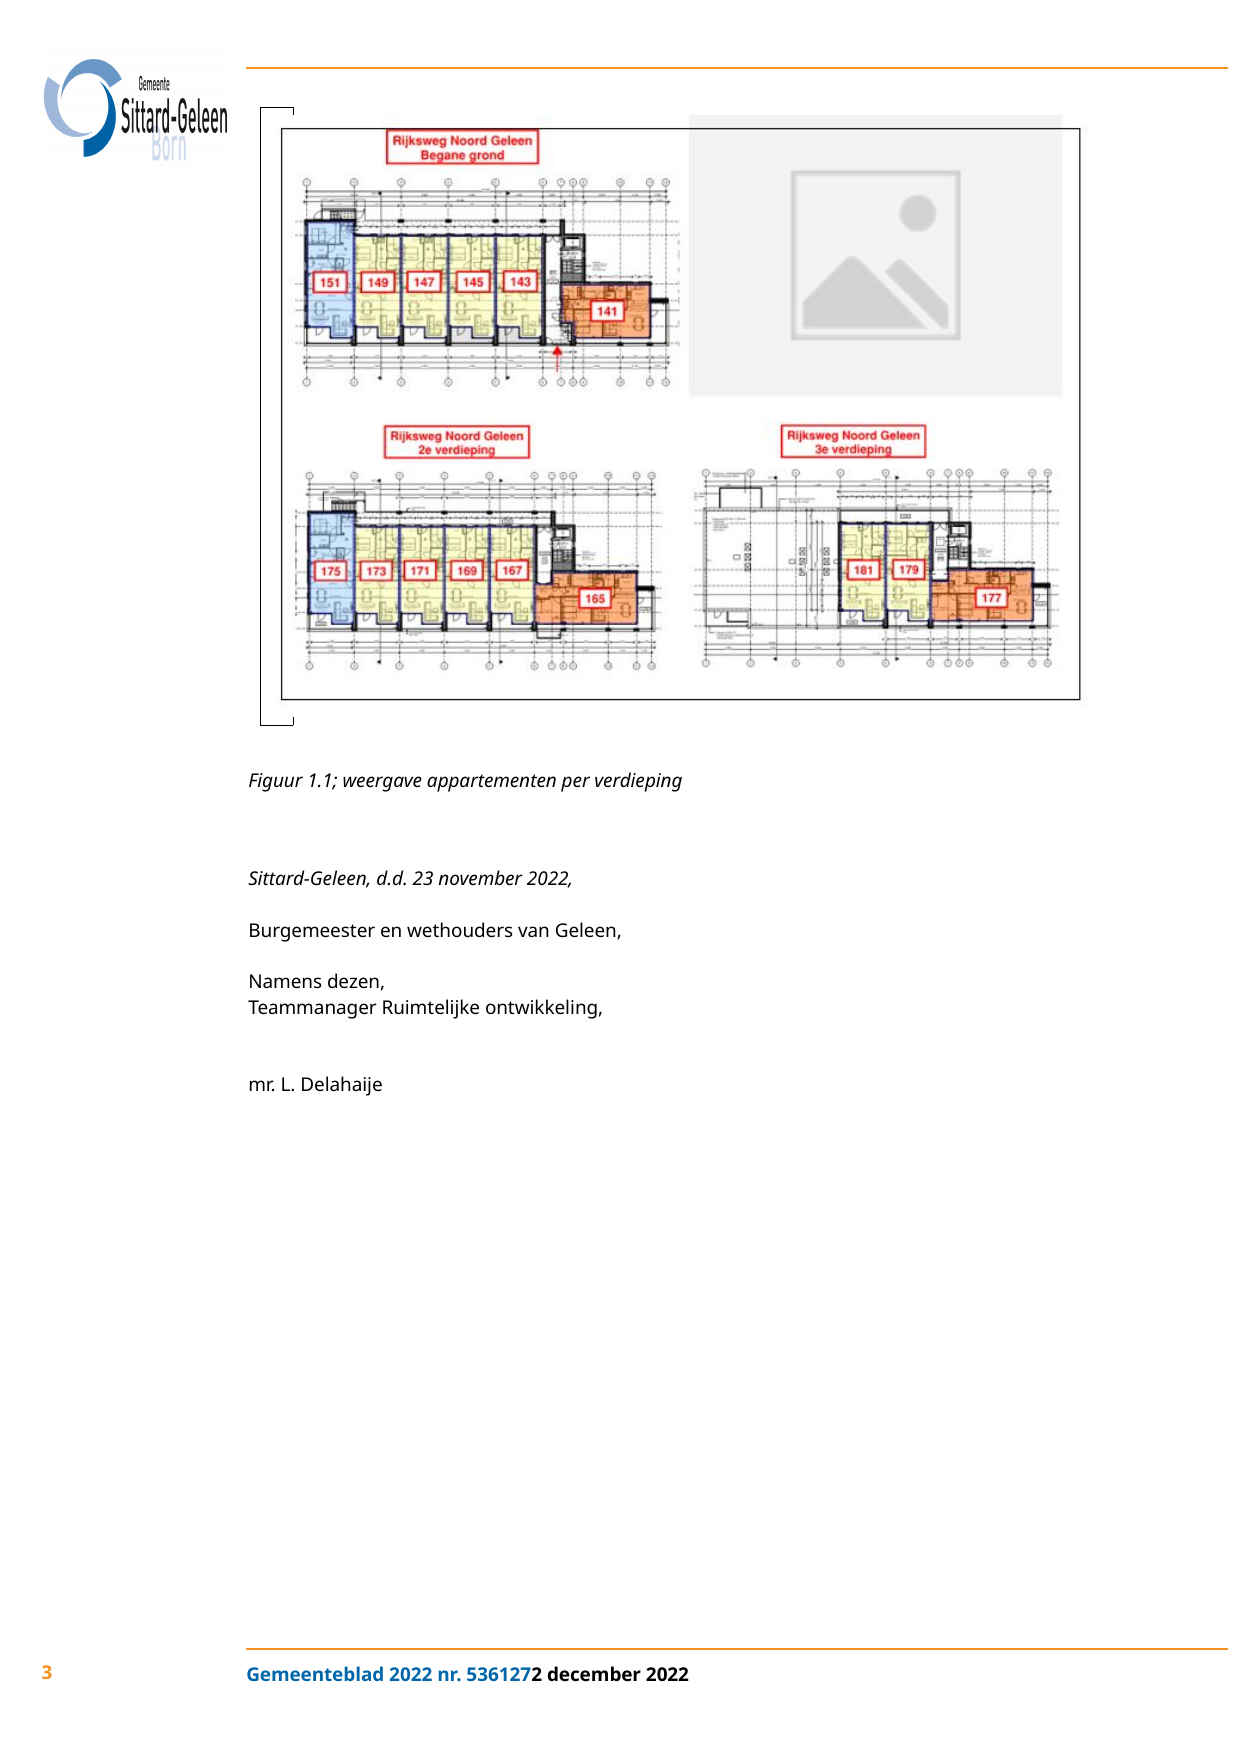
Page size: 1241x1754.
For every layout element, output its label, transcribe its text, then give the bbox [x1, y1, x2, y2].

text mr. L. Delahaije [248, 1071, 1152, 1097]
picture [268, 115, 1096, 717]
text Burgemeester en wethouders van Geleen, [248, 917, 1152, 943]
text Namens dezen, [248, 968, 1152, 994]
text Sittard-Geleen, d.d. 23 november 2022, [248, 866, 1152, 891]
text Figuur 1.1; weergave appartementen per verdieping [248, 767, 1152, 793]
picture [41, 47, 231, 172]
text Teammanager Ruimtelijke ontwikkeling, [248, 994, 1152, 1020]
